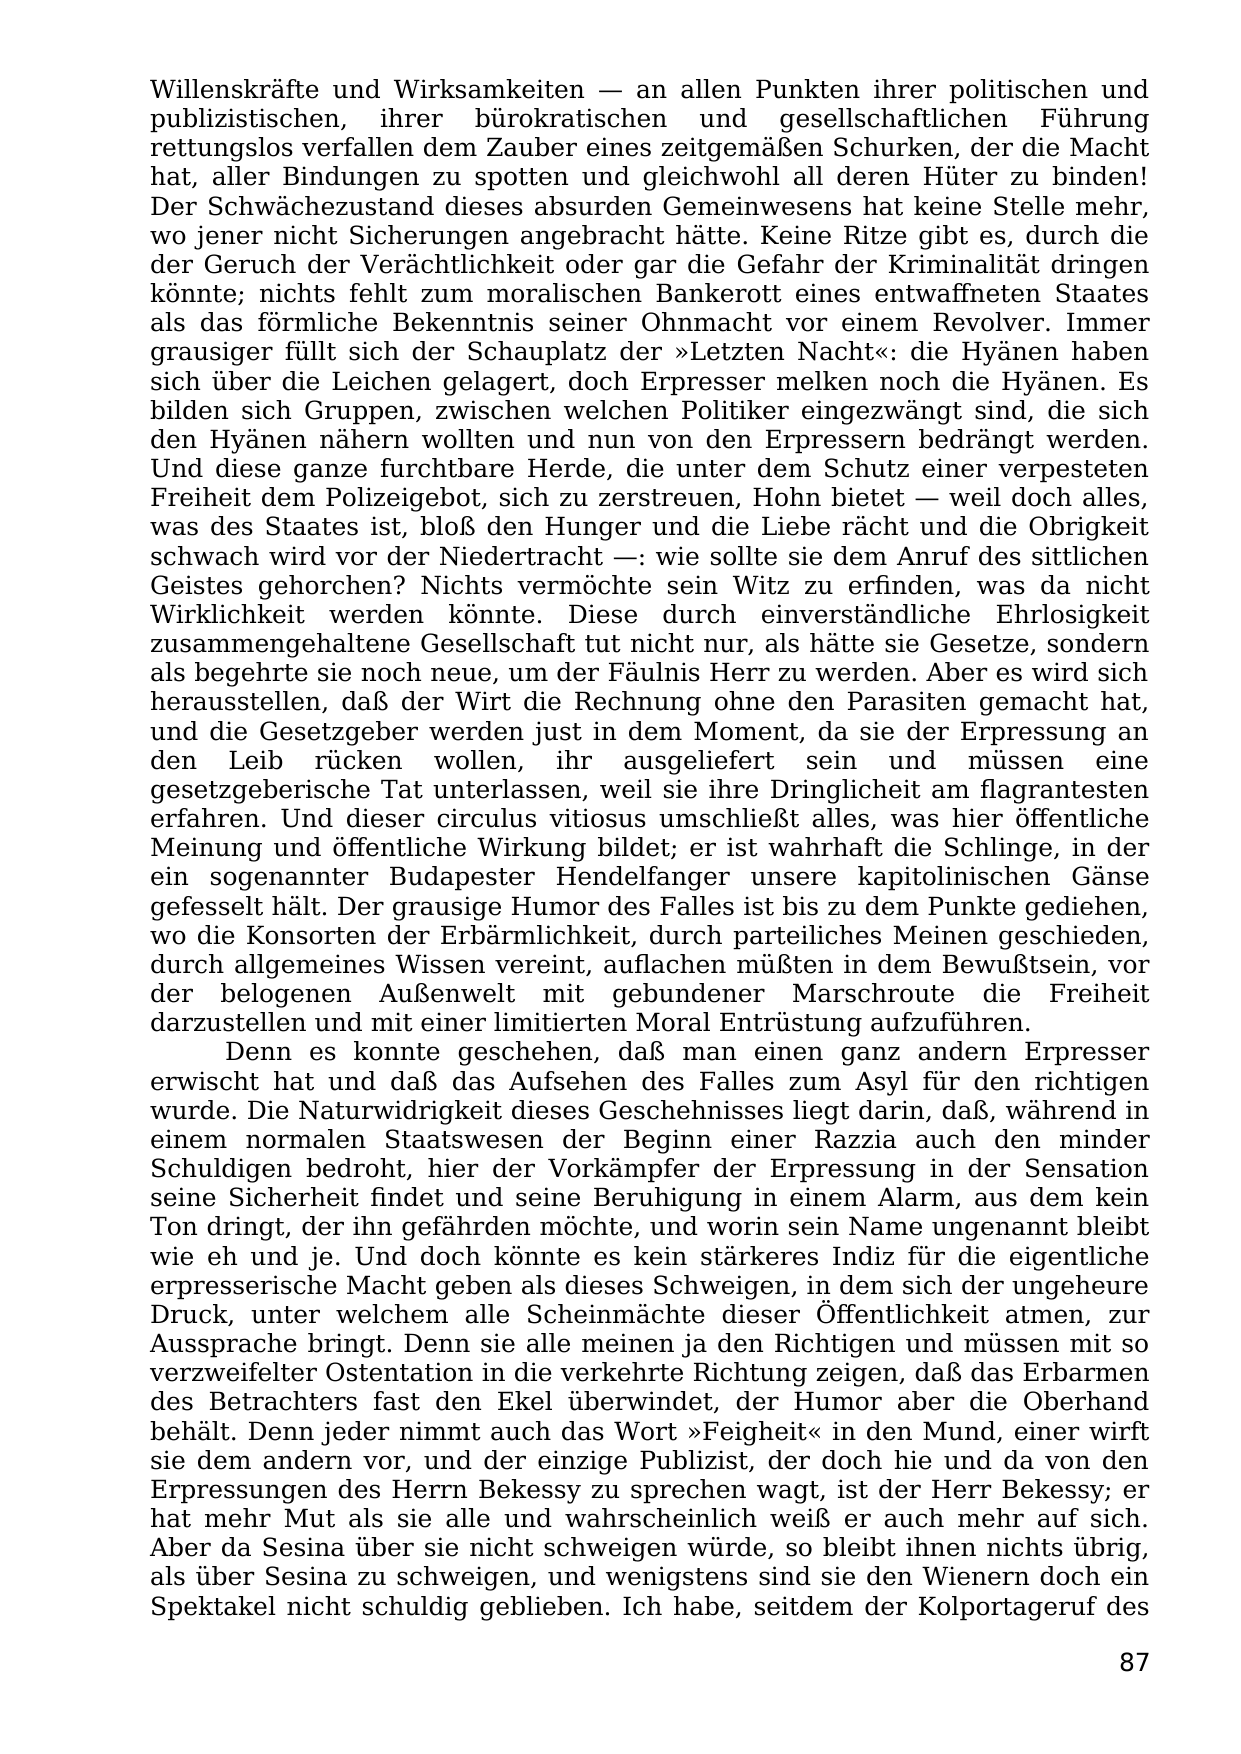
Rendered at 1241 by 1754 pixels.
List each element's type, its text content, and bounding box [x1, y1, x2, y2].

text Denn es konnte geschehen, daß man einen ganz andern Erpresser erwischt hat und daß das Aufsehen des Falles zum Asyl für den richtigen wurde. Die Naturwidrigkeit dieses Geschehnisses liegt darin, daß, während in einem normalen Staatswesen der Beginn einer Razzia auch den minder Schuldigen bedroht, hier der Vorkämpfer der Erpressung in der Sensation seine Sicherheit findet und seine Beruhigung in einem Alarm, aus dem kein Ton dringt, der ihn gefährden möchte, und worin sein Name ungenannt bleibt wie eh und je. Und doch könnte es kein stärkeres Indiz für die eigentliche erpresserische Macht geben als dieses Schweigen, in dem sich der ungeheure Druck, unter welchem alle Scheinmächte dieser Öffentlichkeit atmen, zur Aussprache bringt. Denn sie alle meinen ja den Richtigen und müssen mit so verzweifelter Ostentation in die verkehrte Richtung zeigen, daß das Erbarmen des Betrachters fast den Ekel überwindet, der Humor aber die Oberhand behält. Denn jeder nimmt auch das Wort »Feigheit« in den Mund, einer wirft sie dem andern vor, und der einzige Publizist, der doch hie und da von den Erpressungen des Herrn Bekessy zu sprechen wagt, ist der Herr Bekessy; er hat mehr Mut als sie alle und wahrscheinlich weiß er auch mehr auf sich. Aber da Sesina über sie nicht schweigen würde, so bleibt ihnen nichts übrig, als über Sesina zu schweigen, und wenigstens sind sie den Wienern doch ein Spektakel nicht schuldig geblieben. Ich habe, seitdem der Kolportageruf des [150, 1037, 1151, 1621]
text Willenskräfte und Wirksamkeiten — an allen Punkten ihrer politischen und publizistischen, ihrer bürokratischen und gesellschaftlichen Führung rettungslos verfallen dem Zauber eines zeitgemäßen Schurken, der die Macht hat, aller Bindungen zu spotten und gleichwohl all deren Hüter zu binden! Der Schwächezustand dieses absurden Gemeinwesens hat keine Stelle mehr, wo jener nicht Sicherungen angebracht hätte. Keine Ritze gibt es, durch die der Geruch der Verächtlichkeit oder gar die Gefahr der Kriminalität dringen könnte; nichts fehlt zum moralischen Bankerott eines entwaffneten Staates als das förmliche Bekenntnis seiner Ohnmacht vor einem Revolver. Immer grausiger füllt sich der Schauplatz der »Letzten Nacht«: die Hyänen haben sich über die Leichen gelagert, doch Erpresser melken noch die Hyänen. Es bilden sich Gruppen, zwischen welchen Politiker eingezwängt sind, die sich den Hyänen nähern wollten und nun von den Erpressern bedrängt werden. Und diese ganze furchtbare Herde, die unter dem Schutz einer verpesteten Freiheit dem Polizeigebot, sich zu zerstreuen, Hohn bietet — weil doch alles, was des Staates ist, bloß den Hunger und die Liebe rächt und die Obrigkeit schwach wird vor der Niedertracht —: wie sollte sie dem Anruf des sittlichen Geistes gehorchen? Nichts vermöchte sein Witz zu erfinden, was da nicht Wirklichkeit werden könnte. Diese durch einverständliche Ehrlosigkeit zusammengehaltene Gesellschaft tut nicht nur, als hätte sie Gesetze, sondern als begehrte sie noch neue, um der Fäulnis Herr zu werden. Aber es wird sich herausstellen, daß der Wirt die Rechnung ohne den Parasiten gemacht hat, und die Gesetzgeber werden just in dem Moment, da sie der Erpressung an den Leib rücken wollen, ihr ausgeliefert sein und müssen eine gesetzgeberische Tat unterlassen, weil sie ihre Dringlicheit am flagrantesten erfahren. Und dieser circulus vitiosus umschließt alles, was hier öffentliche Meinung und öffentliche Wirkung bildet; er ist wahrhaft die Schlinge, in der ein sogenannter Budapester Hendelfanger unsere kapitolinischen Gänse gefesselt hält. Der grausige Humor des Falles ist bis zu dem Punkte gediehen, wo die Konsorten der Erbärmlichkeit, durch parteiliches Meinen geschieden, durch allgemeines Wissen vereint, auflachen müßten in dem Bewußtsein, vor der belogenen Außenwelt mit gebundener Marschroute die Freiheit darzustellen und mit einer limitierten Moral Entrüstung aufzuführen. [150, 75, 1151, 1037]
